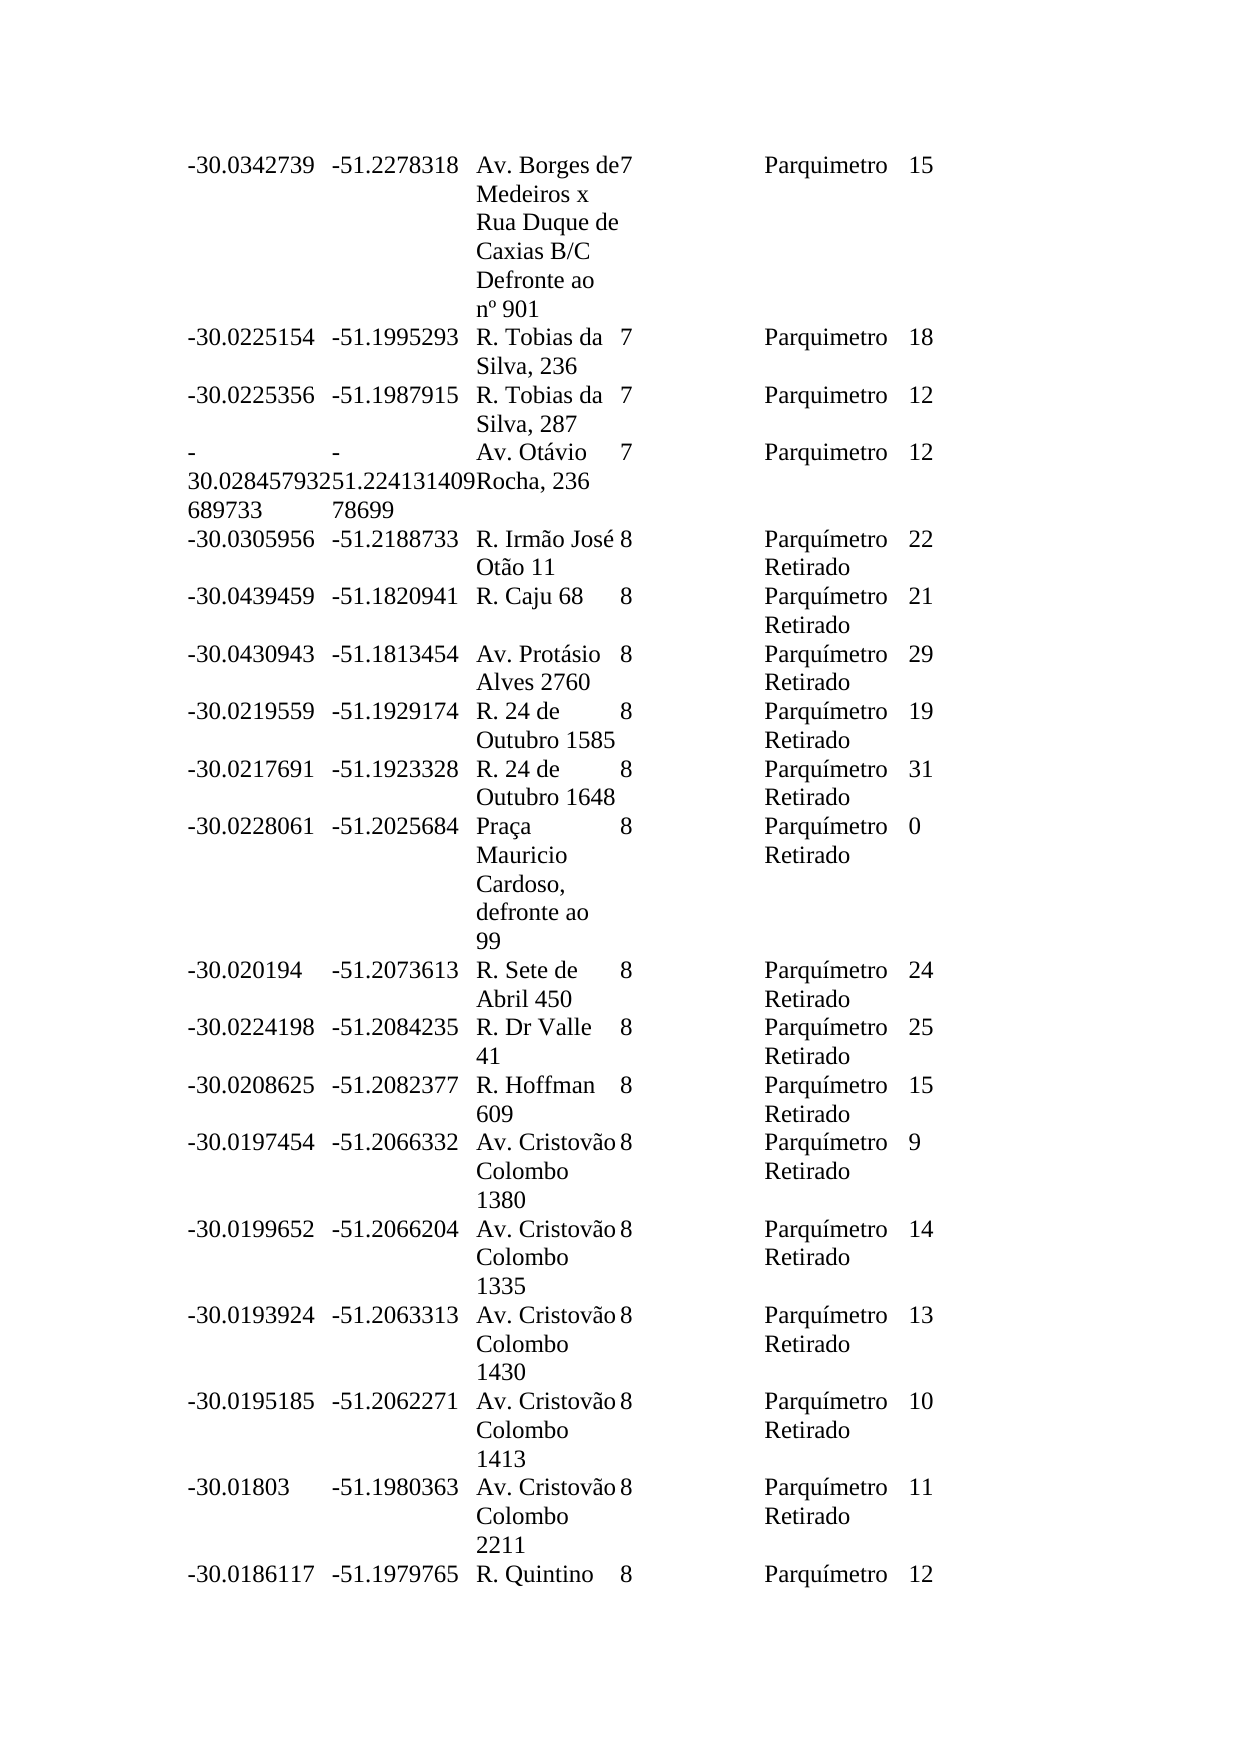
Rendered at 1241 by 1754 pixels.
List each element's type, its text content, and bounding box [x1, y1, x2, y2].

table_cell Praça Mauricio Cardoso, defronte ao 99 [476, 811, 620, 955]
table_cell 8 [620, 1559, 764, 1587]
table_cell Parquímetro Retirado [764, 811, 908, 955]
table_cell 8 [620, 754, 764, 811]
table_cell -51.2082377 [332, 1070, 476, 1127]
table_cell -30.0199652 [188, 1214, 332, 1300]
table_cell -51.2084235 [332, 1013, 476, 1070]
table_cell -51.1923328 [332, 754, 476, 811]
table_cell 22 [908, 524, 1053, 581]
table_cell 19 [908, 696, 1053, 754]
table_cell 14 [908, 1214, 1053, 1300]
table_cell R. Quintino [476, 1559, 620, 1587]
table_cell Av. Cristovão Colombo 1413 [476, 1386, 620, 1472]
table_cell 15 [908, 150, 1053, 322]
table_cell 8 [620, 1214, 764, 1300]
table_cell 8 [620, 696, 764, 754]
table_cell -51.2063313 [332, 1300, 476, 1386]
table_cell 12 [908, 380, 1053, 437]
table_cell -30.0217691 [188, 754, 332, 811]
table_cell Parquímetro Retirado [764, 1300, 908, 1386]
table_cell Av. Protásio Alves 2760 [476, 639, 620, 696]
table_cell -30.0186117 [188, 1559, 332, 1587]
table_cell R. Sete de Abril 450 [476, 955, 620, 1012]
table_cell -51.2073613 [332, 955, 476, 1012]
table_cell -51.2278318 [332, 150, 476, 322]
table_cell -51.2066332 [332, 1128, 476, 1214]
table_cell -51.2066204 [332, 1214, 476, 1300]
table_cell Parquímetro Retirado [764, 1013, 908, 1070]
table_cell -30.0342739 [188, 150, 332, 322]
table_cell 7 [620, 438, 764, 524]
table_cell R. 24 de Outubro 1648 [476, 754, 620, 811]
table_cell -51.22413140978699 [332, 438, 476, 524]
table_cell 25 [908, 1013, 1053, 1070]
table_cell Av. Cristovão Colombo 1430 [476, 1300, 620, 1386]
table_cell Parquímetro Retirado [764, 581, 908, 639]
table_cell Parquímetro Retirado [764, 639, 908, 696]
table_cell Av. Cristovão Colombo 1380 [476, 1128, 620, 1214]
table_cell -51.2188733 [332, 524, 476, 581]
table_cell -30.020194 [188, 955, 332, 1012]
table_cell Parquímetro Retirado [764, 1128, 908, 1214]
table_cell R. Hoffman 609 [476, 1070, 620, 1127]
table_cell -30.0225154 [188, 323, 332, 380]
table_cell 7 [620, 380, 764, 437]
table_cell 8 [620, 639, 764, 696]
table_cell 12 [908, 1559, 1053, 1587]
table_cell -51.1987915 [332, 380, 476, 437]
table_cell Parquímetro Retirado [764, 955, 908, 1012]
table_cell 8 [620, 811, 764, 955]
table_cell Parquimetro [764, 380, 908, 437]
table_cell 8 [620, 1300, 764, 1386]
table_cell Parquímetro [764, 1559, 908, 1587]
table_cell -51.1820941 [332, 581, 476, 639]
table_cell Parquímetro Retirado [764, 754, 908, 811]
table_cell -30.0219559 [188, 696, 332, 754]
table_cell -30.0228061 [188, 811, 332, 955]
table_cell -30.0225356 [188, 380, 332, 437]
table_cell 8 [620, 581, 764, 639]
table_cell 8 [620, 1070, 764, 1127]
table_cell 7 [620, 323, 764, 380]
table_cell -51.1995293 [332, 323, 476, 380]
table_cell Parquimetro [764, 438, 908, 524]
table_cell Parquímetro Retirado [764, 1473, 908, 1559]
table_cell Parquímetro Retirado [764, 1070, 908, 1127]
table_cell -30.028457932689733 [188, 438, 332, 524]
table_cell -30.01803 [188, 1473, 332, 1559]
table_cell -51.2025684 [332, 811, 476, 955]
table_cell Av. Cristovão Colombo 2211 [476, 1473, 620, 1559]
table_cell -51.1813454 [332, 639, 476, 696]
table_cell 18 [908, 323, 1053, 380]
table_cell 15 [908, 1070, 1053, 1127]
table_cell 11 [908, 1473, 1053, 1559]
table_cell 24 [908, 955, 1053, 1012]
table_cell -30.0224198 [188, 1013, 332, 1070]
table_cell -51.2062271 [332, 1386, 476, 1472]
table_cell 31 [908, 754, 1053, 811]
table_cell 29 [908, 639, 1053, 696]
table_cell Parquímetro Retirado [764, 696, 908, 754]
table_cell 10 [908, 1386, 1053, 1472]
table_cell -30.0195185 [188, 1386, 332, 1472]
table_cell -30.0439459 [188, 581, 332, 639]
table_cell Parquimetro [764, 323, 908, 380]
table_cell 8 [620, 1386, 764, 1472]
table_cell R. Irmão José Otão 11 [476, 524, 620, 581]
table_cell -51.1929174 [332, 696, 476, 754]
table_cell -30.0305956 [188, 524, 332, 581]
table_cell 13 [908, 1300, 1053, 1386]
table_cell 8 [620, 1128, 764, 1214]
table_cell R. Tobias da Silva, 236 [476, 323, 620, 380]
table_cell -51.1979765 [332, 1559, 476, 1587]
table_cell Av. Otávio Rocha, 236 [476, 438, 620, 524]
table_cell 7 [620, 150, 764, 322]
table_cell R. Dr Valle 41 [476, 1013, 620, 1070]
table_cell 0 [908, 811, 1053, 955]
table_cell 9 [908, 1128, 1053, 1214]
table_cell R. 24 de Outubro 1585 [476, 696, 620, 754]
table_cell Parquímetro Retirado [764, 1214, 908, 1300]
table_cell Parquimetro [764, 150, 908, 322]
table_cell 8 [620, 1473, 764, 1559]
table_cell -30.0430943 [188, 639, 332, 696]
table_cell 8 [620, 1013, 764, 1070]
table_cell R. Tobias da Silva, 287 [476, 380, 620, 437]
table_cell R. Caju 68 [476, 581, 620, 639]
table_cell -30.0197454 [188, 1128, 332, 1214]
table_cell -30.0193924 [188, 1300, 332, 1386]
table_cell 8 [620, 524, 764, 581]
table_cell 21 [908, 581, 1053, 639]
table_cell Parquímetro Retirado [764, 524, 908, 581]
table_cell 12 [908, 438, 1053, 524]
table_cell Av. Borges de Medeiros x Rua Duque de Caxias B/C Defronte ao nº 901 [476, 150, 620, 322]
table_cell -51.1980363 [332, 1473, 476, 1559]
table_cell Av. Cristovão Colombo 1335 [476, 1214, 620, 1300]
table_cell -30.0208625 [188, 1070, 332, 1127]
table_cell Parquímetro Retirado [764, 1386, 908, 1472]
table_cell 8 [620, 955, 764, 1012]
